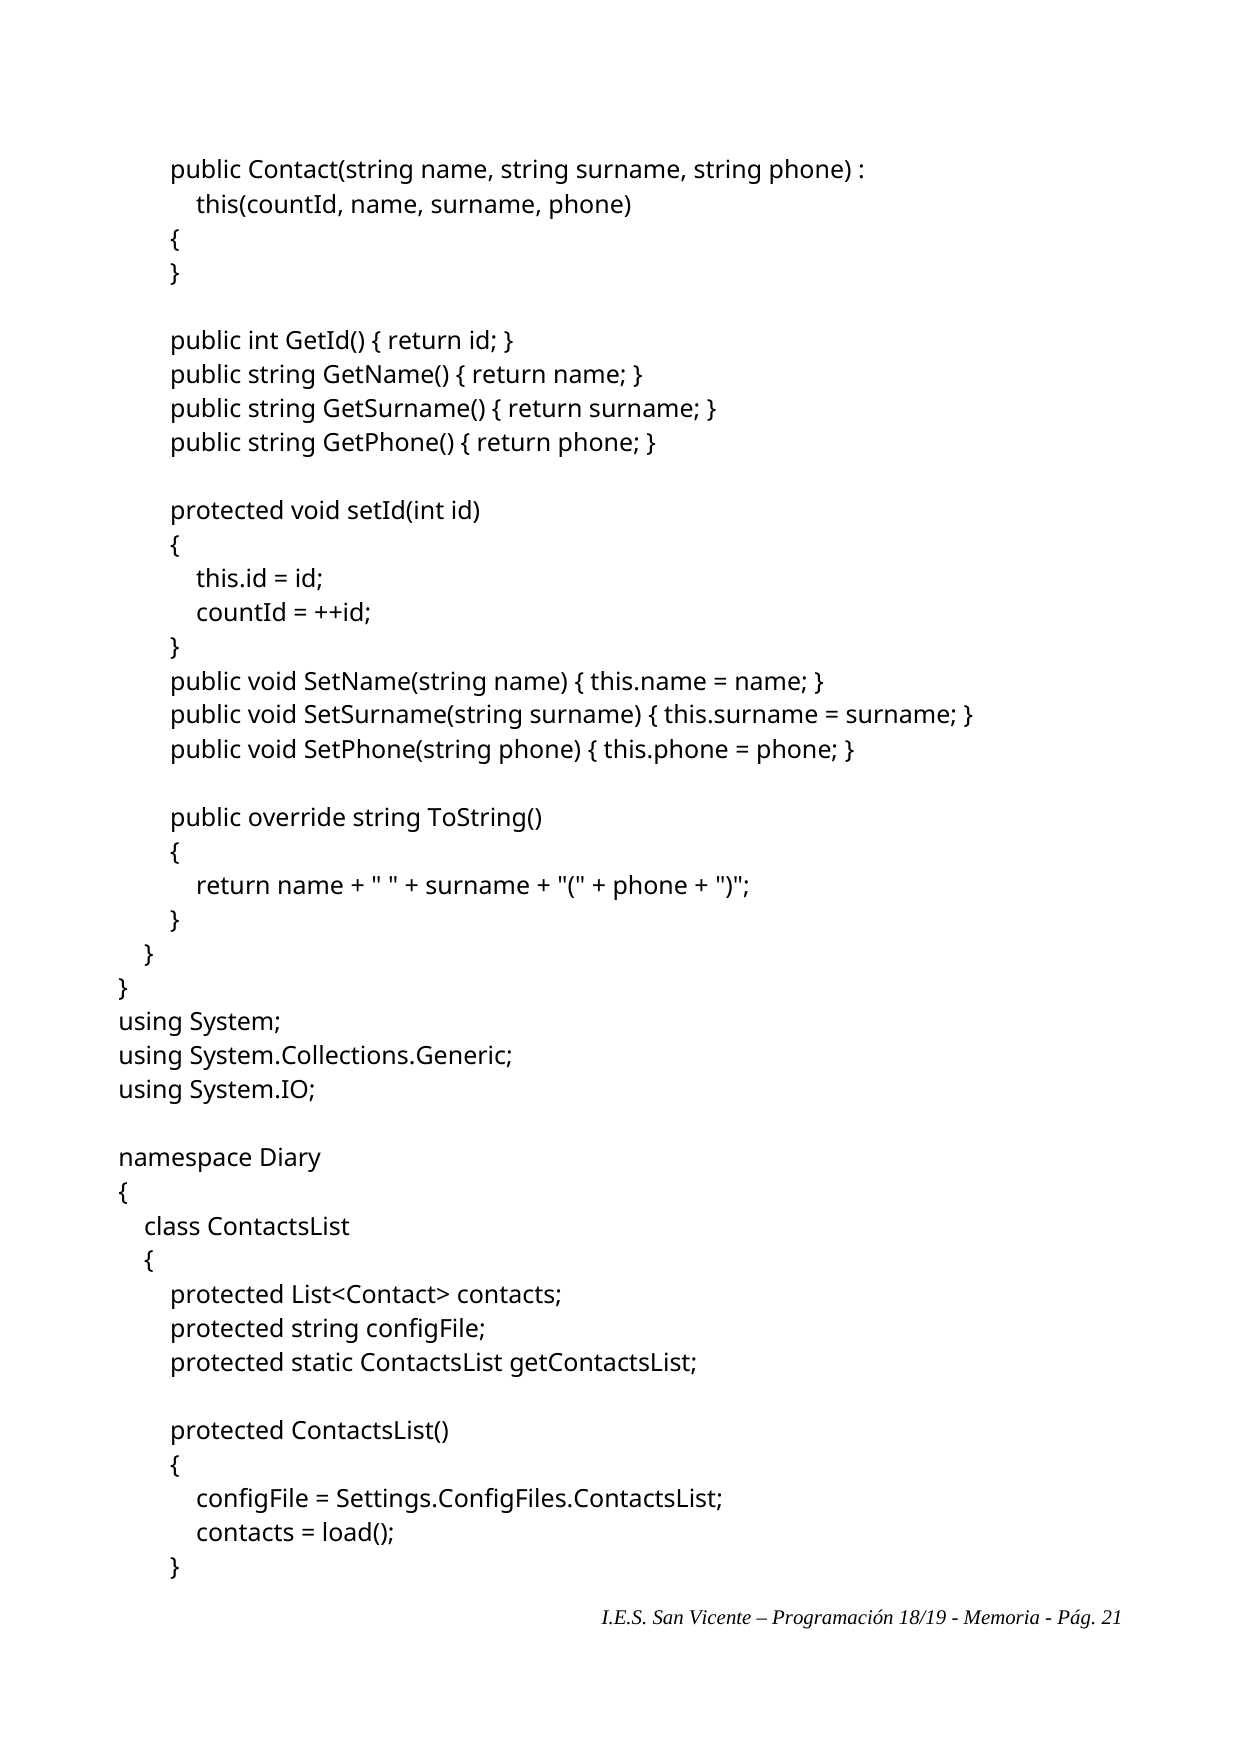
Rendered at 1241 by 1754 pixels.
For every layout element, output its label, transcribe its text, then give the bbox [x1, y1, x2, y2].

text { [118, 1174, 1122, 1208]
text countId = ++id; [118, 595, 1122, 629]
text } [118, 629, 1122, 663]
text configFile = Settings.ConfigFiles.ContactsList; [118, 1481, 1122, 1515]
text return name + " " + surname + "(" + phone + ")"; [118, 867, 1122, 902]
text } [118, 936, 1122, 970]
text { [118, 527, 1122, 561]
text { [118, 220, 1122, 254]
text public string GetSurname() { return surname; } [118, 391, 1122, 425]
text protected ContactsList() [118, 1412, 1122, 1447]
text class ContactsList [118, 1208, 1122, 1242]
text public int GetId() { return id; } [118, 322, 1122, 357]
text this.id = id; [118, 561, 1122, 595]
text using System; [118, 1004, 1122, 1038]
text public string GetName() { return name; } [118, 357, 1122, 391]
text namespace Diary [118, 1140, 1122, 1174]
text { [118, 833, 1122, 867]
text } [118, 1549, 1122, 1583]
text using System.IO; [118, 1072, 1122, 1106]
text { [118, 1242, 1122, 1276]
text } [118, 902, 1122, 936]
text { [118, 1447, 1122, 1481]
text protected List<Contact> contacts; [118, 1276, 1122, 1310]
text contacts = load(); [118, 1515, 1122, 1549]
text public Contact(string name, string surname, string phone) : [118, 152, 1122, 186]
text public void SetName(string name) { this.name = name; } [118, 663, 1122, 697]
text public void SetSurname(string surname) { this.surname = surname; } [118, 697, 1122, 731]
text protected void setId(int id) [118, 493, 1122, 527]
text using System.Collections.Generic; [118, 1038, 1122, 1072]
text public void SetPhone(string phone) { this.phone = phone; } [118, 731, 1122, 765]
text protected string configFile; [118, 1310, 1122, 1344]
text public string GetPhone() { return phone; } [118, 425, 1122, 459]
text } [118, 970, 1122, 1004]
text } [118, 254, 1122, 288]
text this(countId, name, surname, phone) [118, 186, 1122, 220]
text public override string ToString() [118, 799, 1122, 833]
text protected static ContactsList getContactsList; [118, 1344, 1122, 1378]
